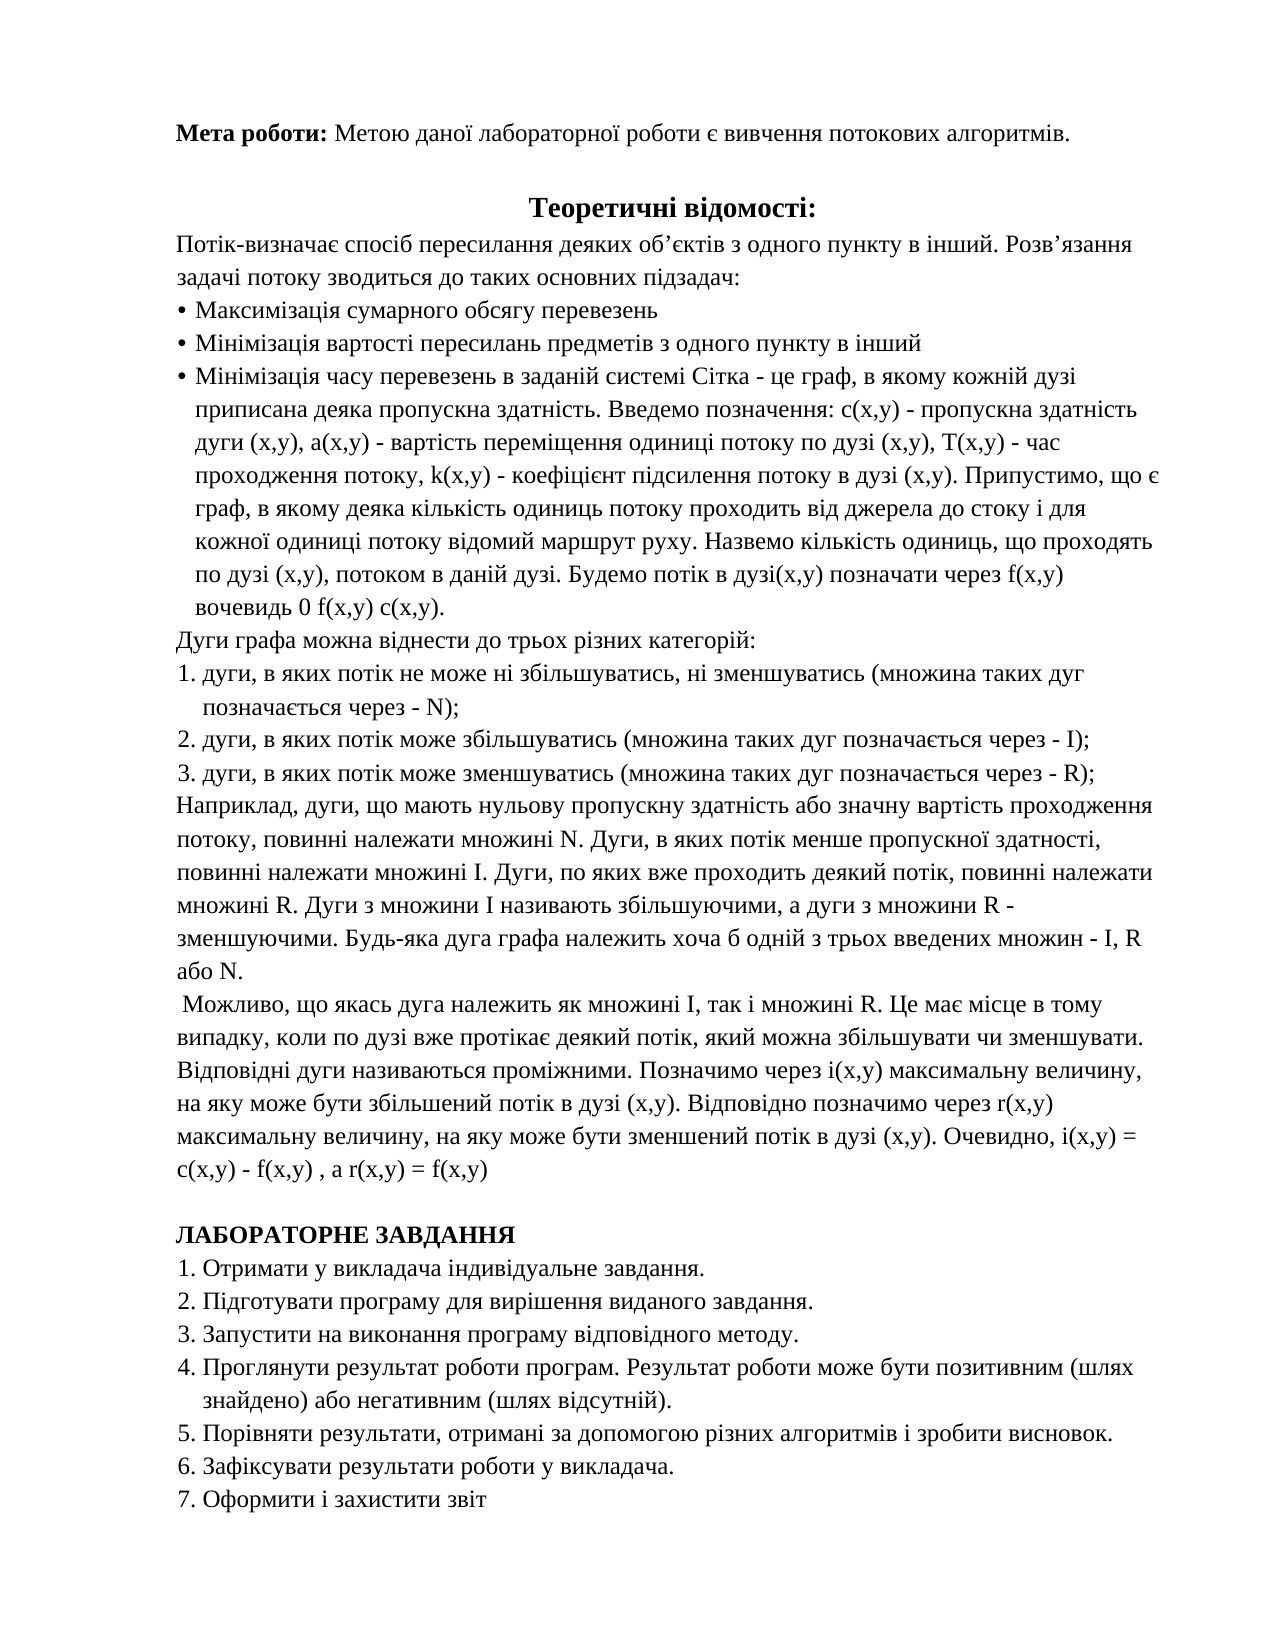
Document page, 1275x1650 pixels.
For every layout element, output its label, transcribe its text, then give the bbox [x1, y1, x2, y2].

list дуги, в яких потік може збільшуватись (множина таких дуг позначається через - І); [177, 724, 1167, 753]
list Проглянути результат роботи програм. Результат роботи може бути позитивним (шлях знайдено) або негативним (шлях відсутній). [177, 1352, 1167, 1414]
list Запустити на виконання програму відповідного методу. [177, 1319, 1167, 1348]
list Максимізація сумарного обсягу перевезень [177, 295, 1167, 324]
text Потік-визначає спосіб пересилання деяких об’єктів з одного пункту в інший. Розв’язання задачі потоку зводиться до таких основних підзадач: [176, 229, 1167, 291]
list дуги, в яких потік може зменшуватись (множина таких дуг позначається через - R); [177, 758, 1167, 786]
text Наприклад, дуги, що мають нульову пропускну здатність або значну вартість проходження потоку, повинні належати множині N. Дуги, в яких потік менше пропускної здатності, повинні належати множині I. Дуги, по яких вже проходить деякий потік, повинні належати множині R. Дуги з множини I називають збільшуючими, а дуги з множини R - зменшуючими. Будь-яка дуга графа належить хоча б одній з трьох введених множин - I, R або N. [176, 791, 1167, 984]
list Мінімізація часу перевезень в заданій системі Сітка - це граф, в якому кожній дузі приписана деяка пропускна здатність. Введемо позначення: с(х,у) - пропускна здатність дуги (х,у), а(х,у) - вартість переміщення одиниці потоку по дузі (х,у), T(x,y) - час проходження потоку, k(x,y) - коефіцієнт підсилення потоку в дузі (x,y). Припустимо, що є граф, в якому деяка кількість одиниць потоку проходить від джерела до стоку і для кожної одиниці потоку відомий маршрут руху. Назвемо кількість одиниць, що проходять по дузі (х,у), потоком в даній дузі. Будемо потік в дузі(х,у) позначати через f(х,у) вочевидь 0 f(х,у) с(х,у). [177, 361, 1167, 621]
list Мінімізація вартості пересилань предметів з одного пункту в інший [177, 328, 1167, 357]
list Порівняти результати, отримані за допомогою різних алгоритмів і зробити висновок. [177, 1418, 1167, 1447]
list дуги, в яких потік не може ні збільшуватись, ні зменшуватись (множина таких дуг позначається через - N); [177, 658, 1167, 720]
text Дуги графа можна віднести до трьох різних категорій: [176, 626, 1167, 654]
text Мета роботи: Метою даної лабораторної роботи є вивчення потокових алгоритмів. [176, 118, 1167, 147]
list Підготувати програму для вирішення виданого завдання. [177, 1286, 1167, 1315]
text ЛАБОРАТОРНЕ ЗАВДАННЯ [176, 1220, 1167, 1249]
list Оформити і захистити звіт [177, 1484, 1167, 1513]
text Можливо, що якась дуга належить як множині I, так і множині R. Це має місце в тому випадку, коли по дузі вже протікає деякий потік, який можна збільшувати чи зменшувати. Відповідні дуги називаються проміжними. Позначимо через і(х,у) максимальну величину, на яку може бути збільшений потік в дузі (х,у). Відповідно позначимо через r(х,у) максимальну величину, на яку може бути зменшений потік в дузі (х,у). Очевидно, і(х,у) = с(х,у) - f(х,у) , а r(х,у) = f(х,у) [176, 989, 1167, 1183]
text Теоретичні відомості: [177, 190, 1168, 224]
list Отримати у викладача індивідуальне завдання. [177, 1253, 1167, 1282]
list Зафіксувати результати роботи у викладача. [177, 1451, 1167, 1480]
